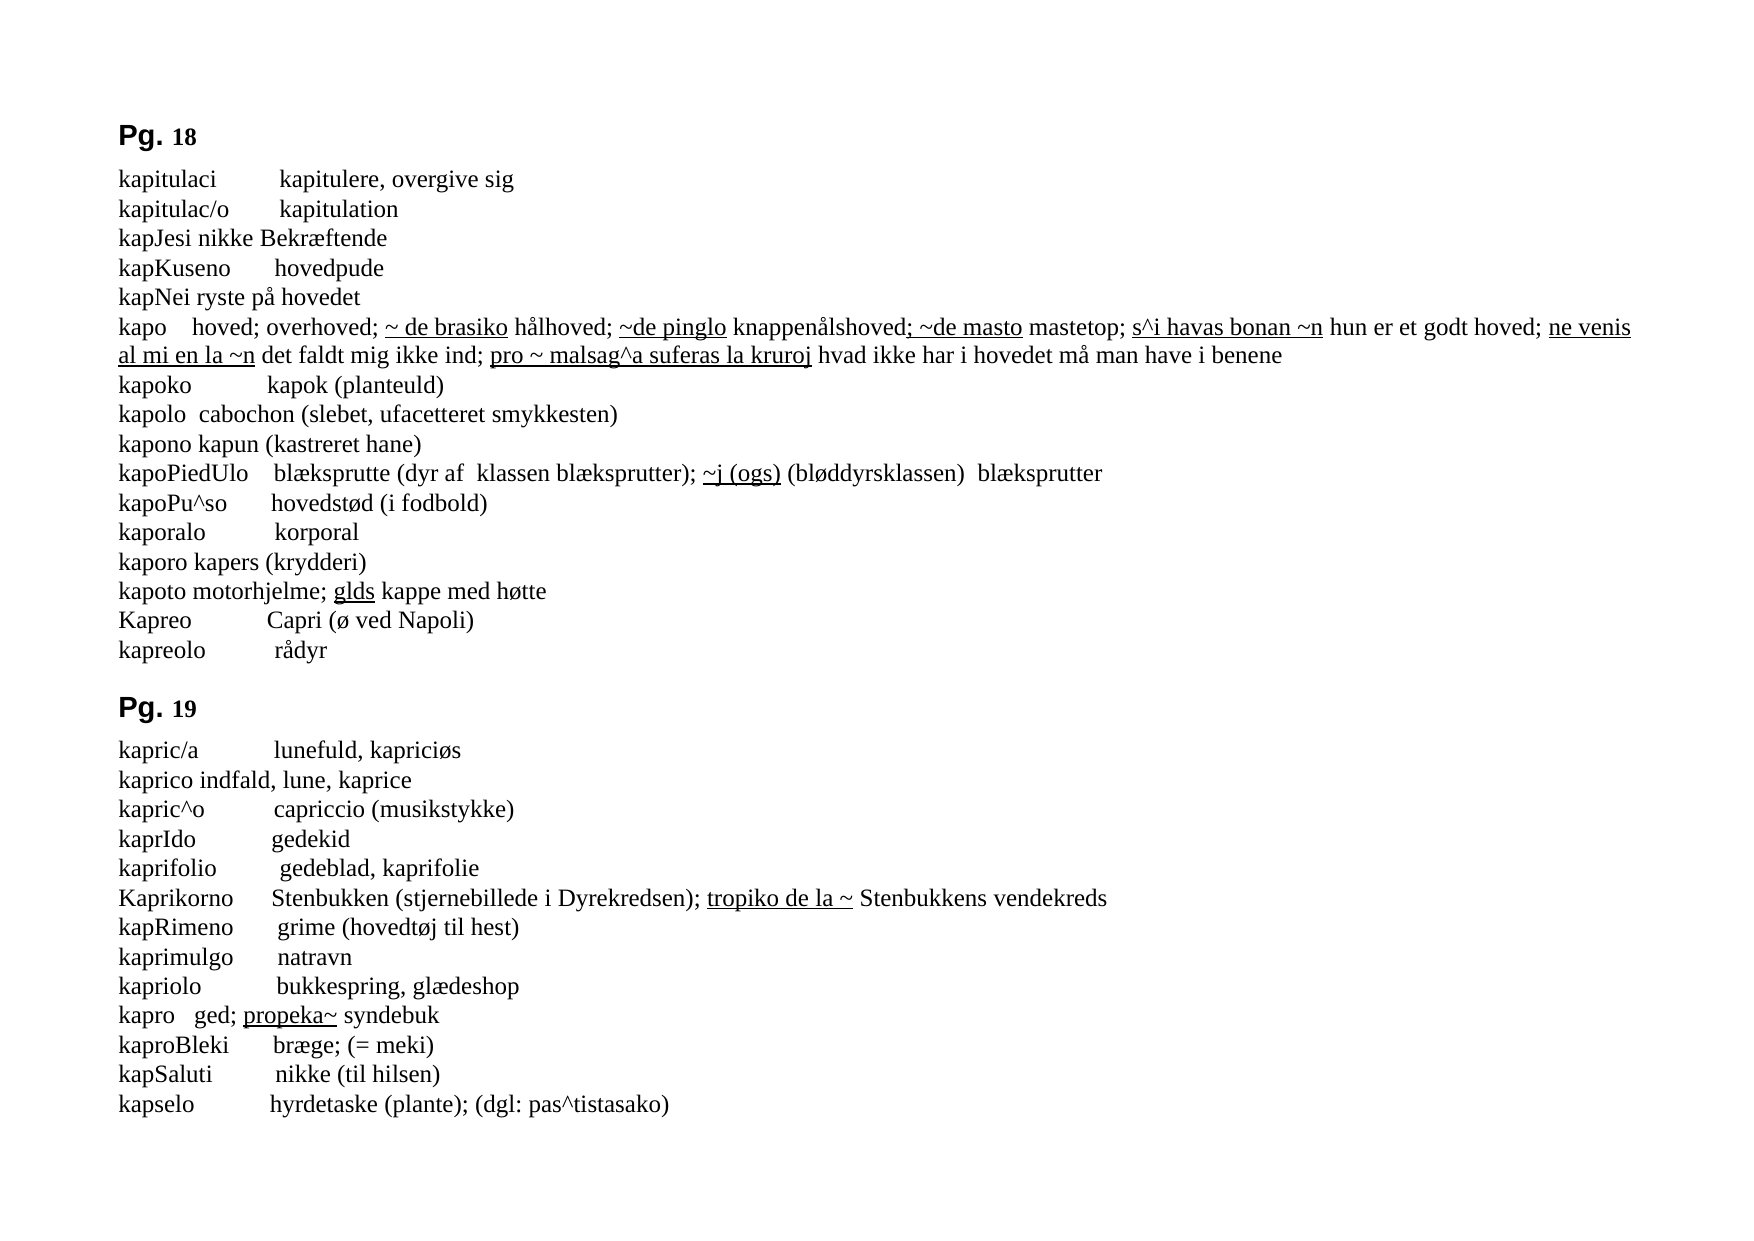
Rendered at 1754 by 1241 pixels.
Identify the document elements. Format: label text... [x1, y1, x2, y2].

text kapoPiedUlo blæksprutte (dyr af klassen blæksprutter); ~j (ogs) (bløddyrsklassen) blæksprutter [118, 458, 1636, 488]
text kapric^o capriccio (musikstykke) [118, 794, 1636, 824]
text kaproBleki bræge; (= meki) [118, 1030, 1636, 1059]
text kapono kapun (kastreret hane) [118, 429, 1636, 458]
text kapoko kapok (planteuld) [118, 370, 1636, 399]
text kapolo cabochon (slebet, ufacetteret smykkesten) [118, 399, 1636, 429]
text kapoto motorhjelme; glds kappe med høtte [118, 576, 1636, 606]
text kapKuseno hovedpude [118, 253, 1636, 282]
text kapselo hyrdetaske (plante); (dgl: pas^tistasako) [118, 1089, 1636, 1117]
text kaprico indfald, lune, kaprice [118, 765, 1636, 794]
text Kapreo Capri (ø ved Napoli) [118, 606, 1636, 635]
subtitle Pg. 19 [118, 689, 1636, 723]
text kapoPu^so hovedstød (i fodbold) [118, 488, 1636, 517]
text kapSaluti nikke (til hilsen) [118, 1059, 1636, 1089]
text kapriolo bukkespring, glædeshop [118, 971, 1636, 1000]
text kapitulaci kapitulere, overgive sig [118, 164, 1636, 194]
text kapreolo rådyr [118, 635, 1636, 664]
text kapo hoved; overhoved; ~ de brasiko hålhoved; ~de pinglo knappenålshoved; ~de masto mastetop; s^i havas bonan ~n hun er et godt hoved; ne venis al mi en la ~n det faldt mig ikke ind; pro ~ malsag^a suferas la kruroj hvad ikke har i hovedet må man have i benene [118, 312, 1636, 370]
text kaporo kapers (krydderi) [118, 547, 1636, 576]
text kapric/a lunefuld, kapriciøs [118, 736, 1636, 765]
text kapitulac/o kapitulation [118, 194, 1636, 223]
text kaprIdo gedekid [118, 824, 1636, 853]
text kapRimeno grime (hovedtøj til hest) [118, 912, 1636, 942]
text kaprimulgo natravn [118, 942, 1636, 971]
text kaporalo korporal [118, 517, 1636, 547]
text kaprifolio gedeblad, kaprifolie [118, 853, 1636, 883]
text kapNei ryste på hovedet [118, 282, 1636, 312]
text kapro ged; propeka~ syndebuk [118, 1000, 1636, 1030]
subtitle Pg. 18 [118, 118, 1636, 152]
text kapJesi nikke Bekræftende [118, 223, 1636, 253]
text Kaprikorno Stenbukken (stjernebillede i Dyrekredsen); tropiko de la ~ Stenbukkens vendekreds [118, 883, 1636, 912]
